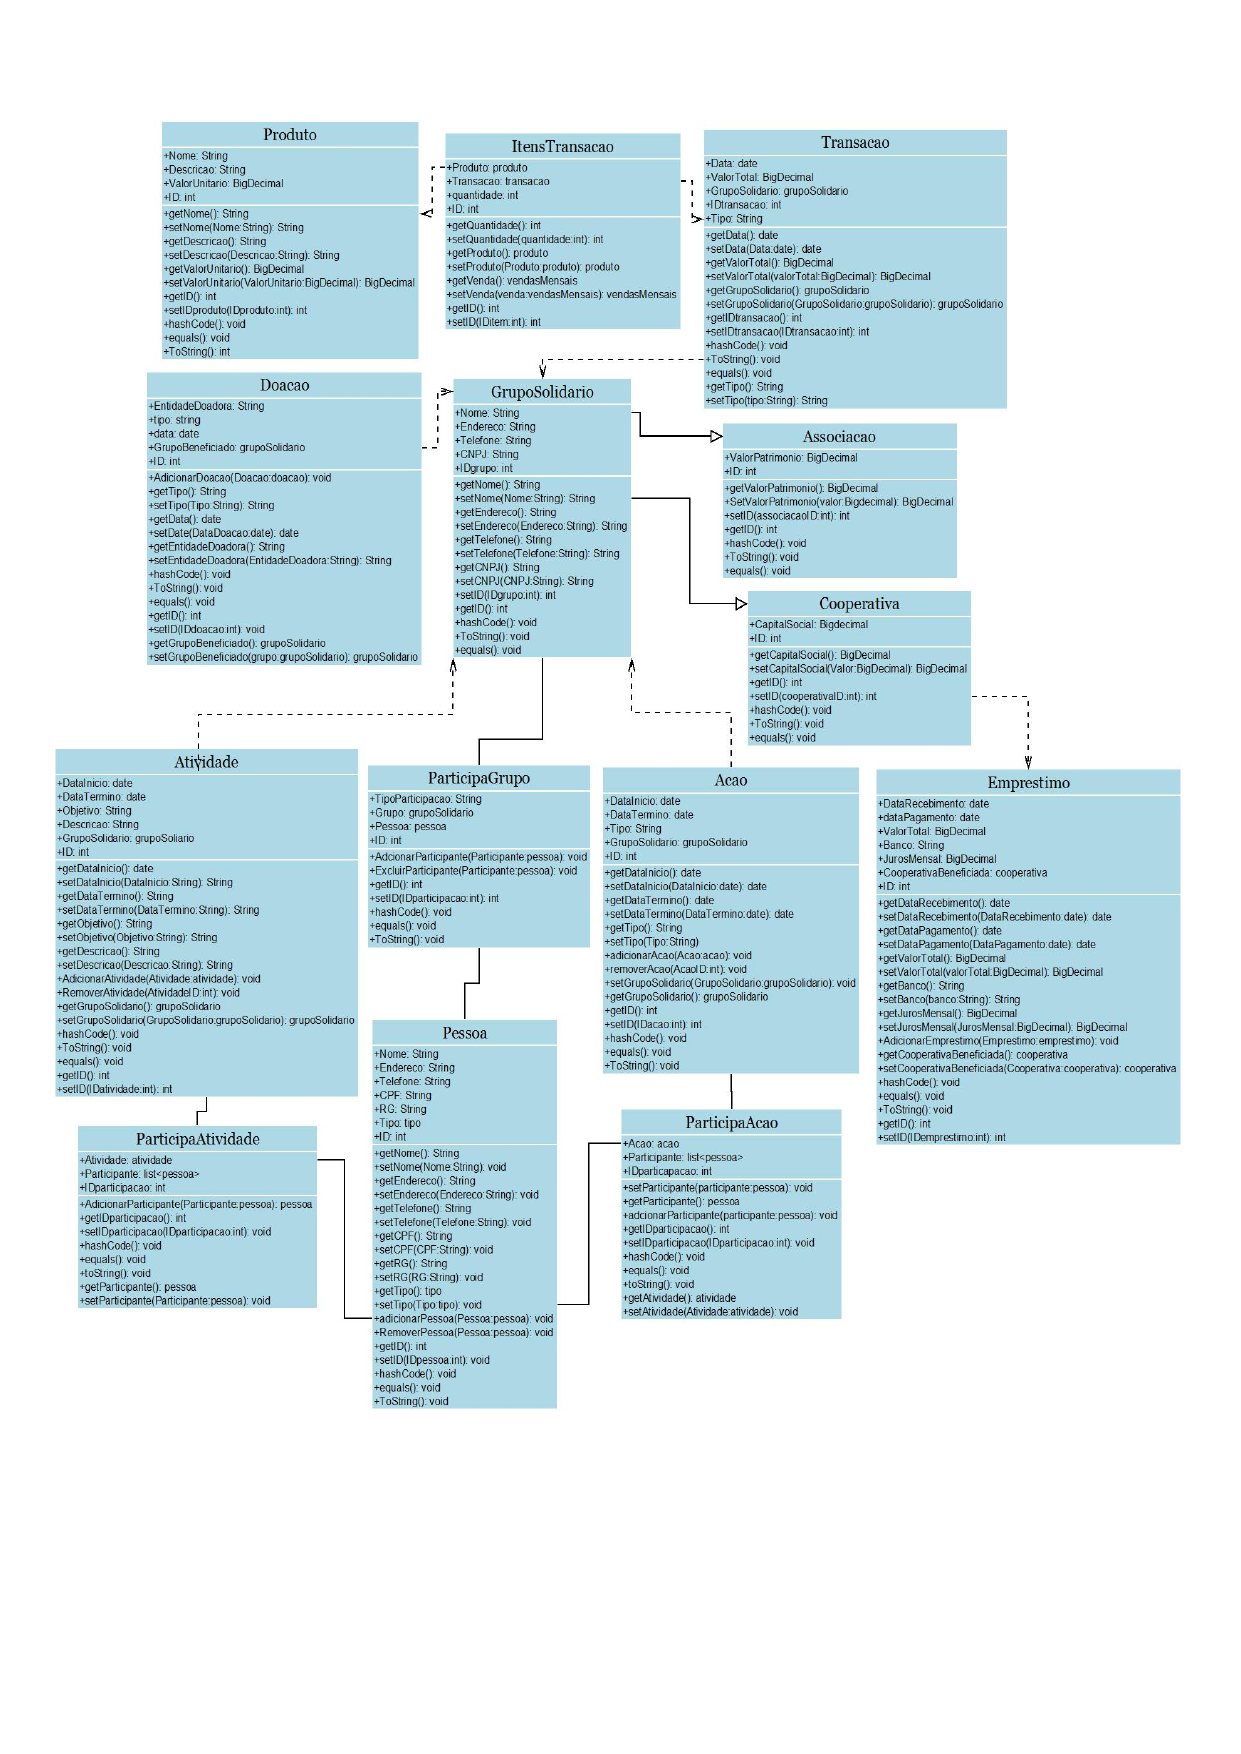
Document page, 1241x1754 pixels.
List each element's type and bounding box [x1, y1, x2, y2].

picture [54, 120, 1182, 1411]
